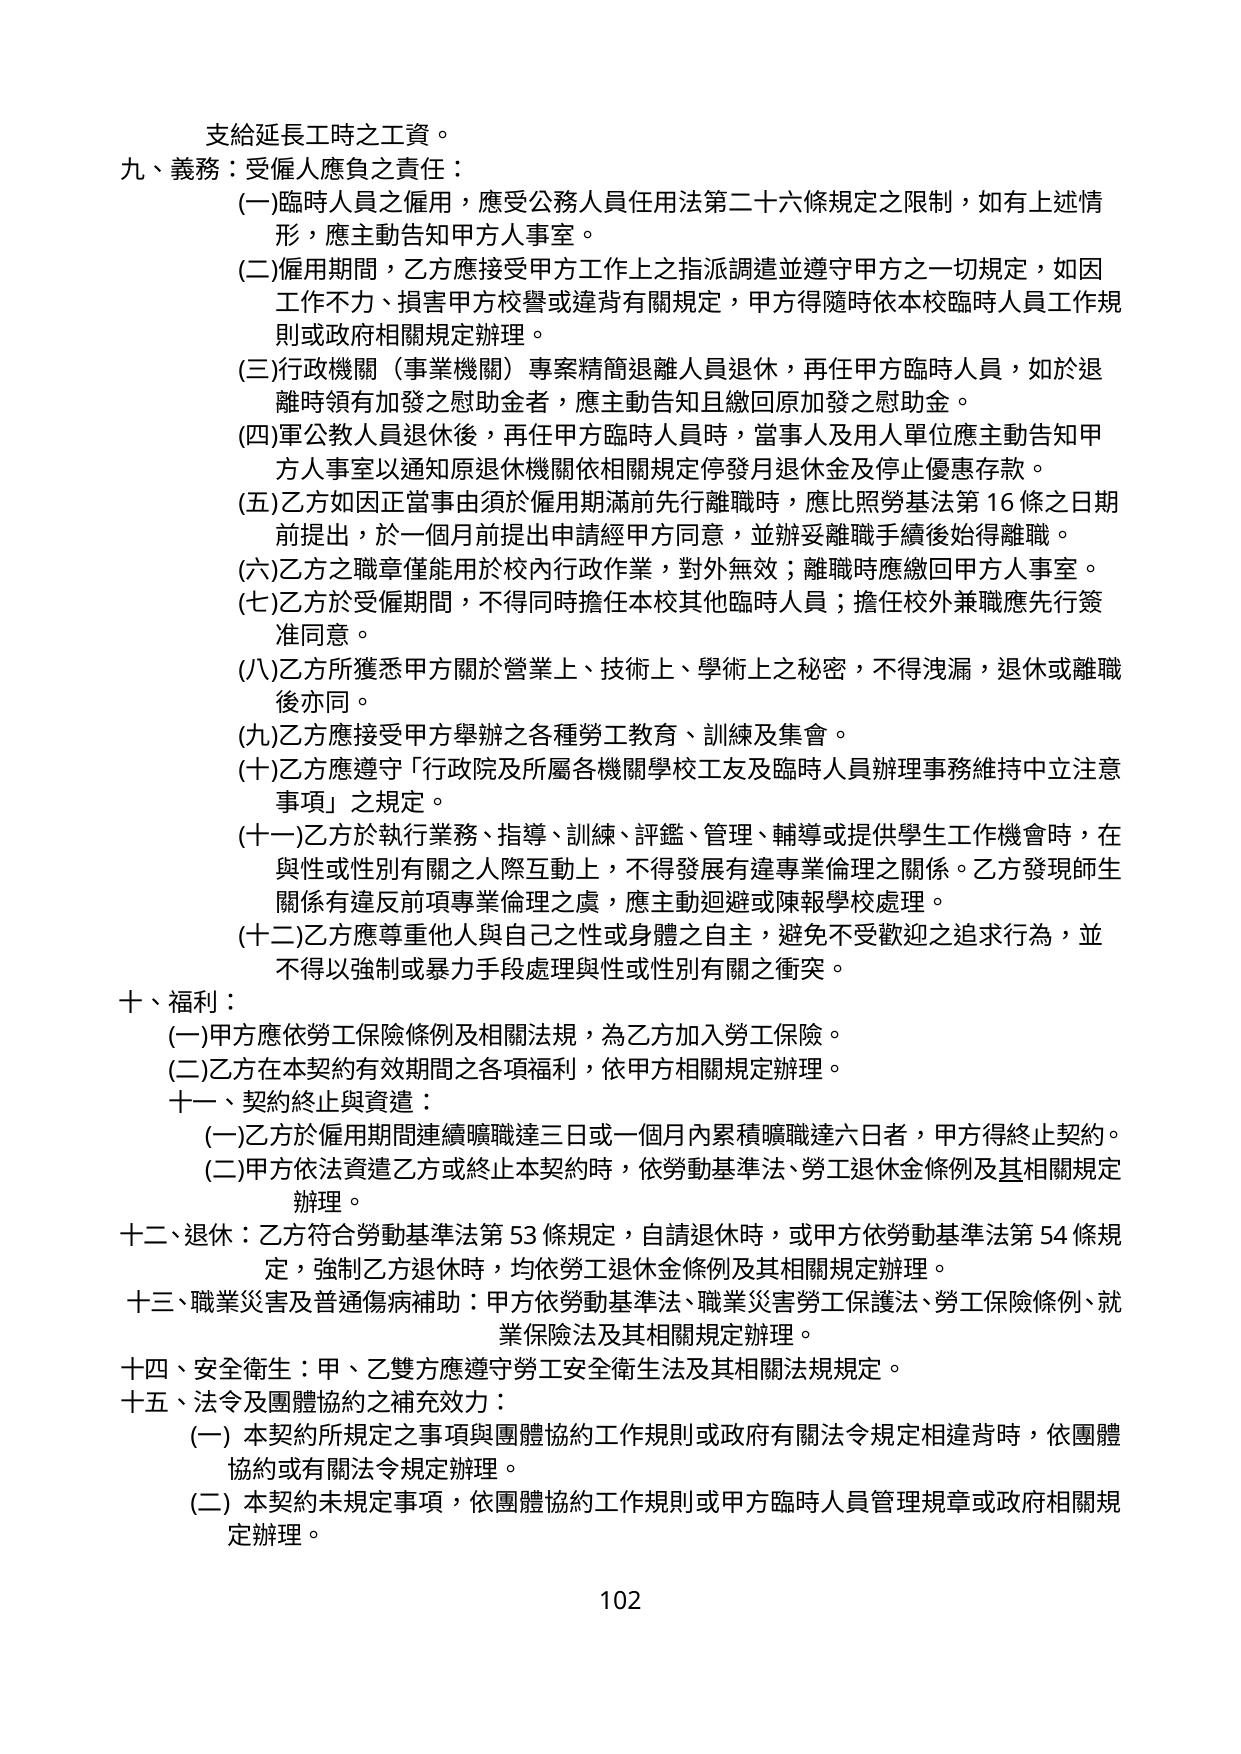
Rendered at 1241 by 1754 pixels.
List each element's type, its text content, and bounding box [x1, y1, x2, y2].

text (二)甲方依法資遣乙方或終止本契約時，依勞動基準法、勞工退休金條例及其相關規定辦理。 [168, 1151, 1122, 1218]
list 本契約未規定事項，依團體協約工作規則或甲方臨時人員管理規章或政府相關規定辦理。 [190, 1485, 1122, 1551]
text (六)乙方之職章僅能用於校內行政作業，對外無效；離職時應繳回甲方人事室。 [238, 551, 1122, 585]
text (一)臨時人員之僱用，應受公務人員任用法第二十六條規定之限制，如有上述情形，應主動告知甲方人事室。 [238, 185, 1122, 251]
text (五) 乙方如因正當事由須於僱用期滿前先行離職時，應比照勞基法第16條之日期前提出，於一個月前提出申請經甲方同意，並辦妥離職手續後始得離職。 [238, 485, 1122, 551]
text (十)乙方應遵守「行政院及所屬各機關學校工友及臨時人員辦理事務維持中立注意事項」之規定。 [238, 751, 1122, 818]
text (八)乙方所獲悉甲方關於營業上、技術上、學術上之秘密，不得洩漏，退休或離職後亦同。 [238, 651, 1122, 718]
text 十二、退休：乙方符合勞動基準法第53條規定，自請退休時，或甲方依勞動基準法第54條規定，強制乙方退休時，均依勞工退休金條例及其相關規定辦理。 [119, 1218, 1122, 1285]
text (七)乙方於受僱期間，不得同時擔任本校其他臨時人員；擔任校外兼職應先行簽准同意。 [238, 585, 1122, 651]
text 十四、安全衛生：甲、乙雙方應遵守勞工安全衛生法及其相關法規規定。 [120, 1351, 1122, 1385]
text (一)甲方應依勞工保險條例及相關法規，為乙方加入勞工保險。 [118, 1018, 1122, 1051]
text 九、義務：受僱人應負之責任： [120, 151, 1122, 185]
text (十二)乙方應尊重他人與自己之性或身體之自主，避免不受歡迎之追求行為，並不得以強制或暴力手段處理與性或性別有關之衝突。 [238, 918, 1122, 985]
text (二)僱用期間，乙方應接受甲方工作上之指派調遣並遵守甲方之一切規定，如因工作不力、損害甲方校譽或違背有關規定，甲方得隨時依本校臨時人員工作規則或政府相關規定辦理。 [238, 251, 1122, 351]
text (三)行政機關（事業機關）專案精簡退離人員退休，再任甲方臨時人員，如於退離時領有加發之慰助金者，應主動告知且繳回原加發之慰助金。 [238, 351, 1122, 418]
text (四)軍公教人員退休後，再任甲方臨時人員時，當事人及用人單位應主動告知甲方人事室以通知原退休機關依相關規定停發月退休金及停止優惠存款。 [238, 418, 1122, 485]
text 十三、職業災害及普通傷病補助：甲方依勞動基準法、職業災害勞工保護法、勞工保險條例、就業保險法及其相關規定辦理。 [126, 1285, 1122, 1351]
text 十、福利： [118, 985, 1122, 1018]
text (二)乙方在本契約有效期間之各項福利，依甲方相關規定辦理。 [118, 1051, 1122, 1085]
text 十一、契約終止與資遣： [168, 1085, 1122, 1118]
text 支給延長工時之工資。 [168, 118, 1122, 151]
text (九)乙方應接受甲方舉辦之各種勞工教育、訓練及集會。 [238, 718, 1122, 751]
text 十五、法令及團體協約之補充效力： [120, 1385, 1122, 1418]
text (一)乙方於僱用期間連續曠職達三日或一個月內累積曠職達六日者，甲方得終止契約。 [168, 1118, 1122, 1151]
text (十一)乙方於執行業務、指導、訓練、評鑑、管理、輔導或提供學生工作機會時，在與性或性別有關之人際互動上，不得發展有違專業倫理之關係。乙方發現師生關係有違反前項專業倫理之虞，應主動迴避或陳報學校處理。 [238, 818, 1122, 918]
list 本契約所規定之事項與團體協約工作規則或政府有關法令規定相違背時，依團體協約或有關法令規定辦理。 [190, 1418, 1122, 1485]
